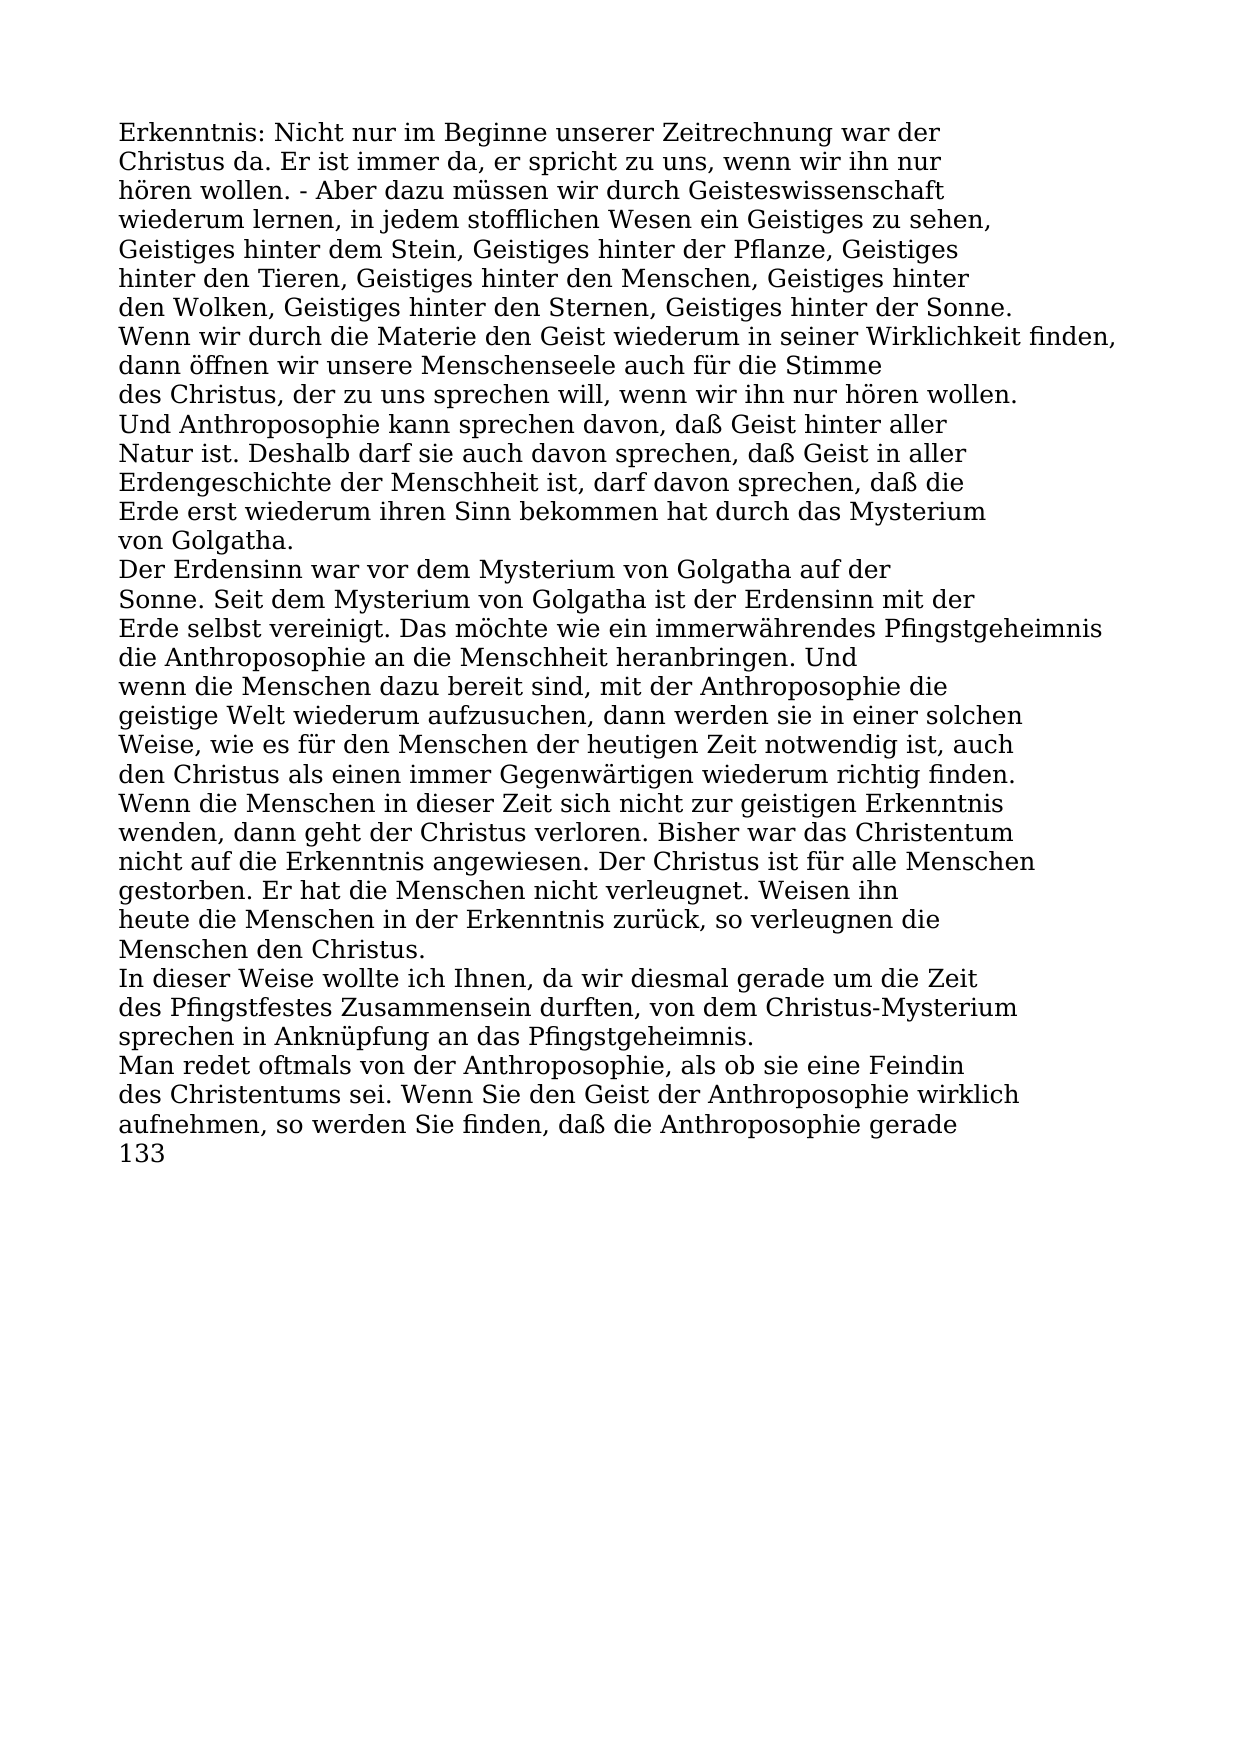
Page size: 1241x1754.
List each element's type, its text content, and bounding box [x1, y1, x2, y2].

text Weise, wie es für den Menschen der heutigen Zeit notwendig ist, auch [118, 731, 1122, 760]
text Man redet oftmals von der Anthroposophie, als ob sie eine Feindin [118, 1051, 1122, 1081]
text von Golgatha. [118, 526, 1122, 556]
text Erde selbst vereinigt. Das möchte wie ein immerwährendes Pfingstgeheimnis die Anthroposophie an die Menschheit heranbringen. Und [118, 614, 1122, 672]
text In dieser Weise wollte ich Ihnen, da wir diesmal gerade um die Zeit [118, 964, 1122, 993]
text des Christentums sei. Wenn Sie den Geist der Anthroposophie wirklich aufnehmen, so werden Sie finden, daß die Anthroposophie gerade [118, 1081, 1122, 1139]
text hinter den Tieren, Geistiges hinter den Menschen, Geistiges hinter [118, 264, 1122, 293]
text Erdengeschichte der Menschheit ist, darf davon sprechen, daß die [118, 468, 1122, 497]
text Natur ist. Deshalb darf sie auch davon sprechen, daß Geist in aller [118, 439, 1122, 468]
text Erkenntnis: Nicht nur im Beginne unserer Zeitrechnung war der [118, 118, 1122, 147]
text Und Anthroposophie kann sprechen davon, daß Geist hinter aller [118, 410, 1122, 439]
text den Christus als einen immer Gegenwärtigen wiederum richtig finden. [118, 760, 1122, 789]
text wiederum lernen, in jedem stofflichen Wesen ein Geistiges zu sehen, [118, 206, 1122, 235]
text 133 [118, 1139, 1122, 1168]
text Christus da. Er ist immer da, er spricht zu uns, wenn wir ihn nur [118, 147, 1122, 176]
text wenn die Menschen dazu bereit sind, mit der Anthroposophie die [118, 672, 1122, 701]
text Menschen den Christus. [118, 935, 1122, 964]
text Erde erst wiederum ihren Sinn bekommen hat durch das Mysterium [118, 497, 1122, 526]
text Wenn die Menschen in dieser Zeit sich nicht zur geistigen Erkenntnis [118, 789, 1122, 818]
text den Wolken, Geistiges hinter den Sternen, Geistiges hinter der Sonne. [118, 293, 1122, 322]
text heute die Menschen in der Erkenntnis zurück, so verleugnen die [118, 906, 1122, 935]
text des Christus, der zu uns sprechen will, wenn wir ihn nur hören wollen. [118, 381, 1122, 410]
text Der Erdensinn war vor dem Mysterium von Golgatha auf der [118, 556, 1122, 585]
text Geistiges hinter dem Stein, Geistiges hinter der Pflanze, Geistiges [118, 235, 1122, 264]
text geistige Welt wiederum aufzusuchen, dann werden sie in einer solchen [118, 701, 1122, 731]
text Sonne. Seit dem Mysterium von Golgatha ist der Erdensinn mit der [118, 585, 1122, 614]
text hören wollen. - Aber dazu müssen wir durch Geisteswissenschaft [118, 176, 1122, 206]
text wenden, dann geht der Christus verloren. Bisher war das Christentum [118, 818, 1122, 847]
text des Pfingstfestes Zusammensein durften, von dem Christus-Mysterium sprechen in Anknüpfung an das Pfingstgeheimnis. [118, 993, 1122, 1051]
text Wenn wir durch die Materie den Geist wiederum in seiner Wirklichkeit finden, dann öffnen wir unsere Menschenseele auch für die Stimme [118, 322, 1122, 381]
text nicht auf die Erkenntnis angewiesen. Der Christus ist für alle Menschen gestorben. Er hat die Menschen nicht verleugnet. Weisen ihn [118, 847, 1122, 906]
